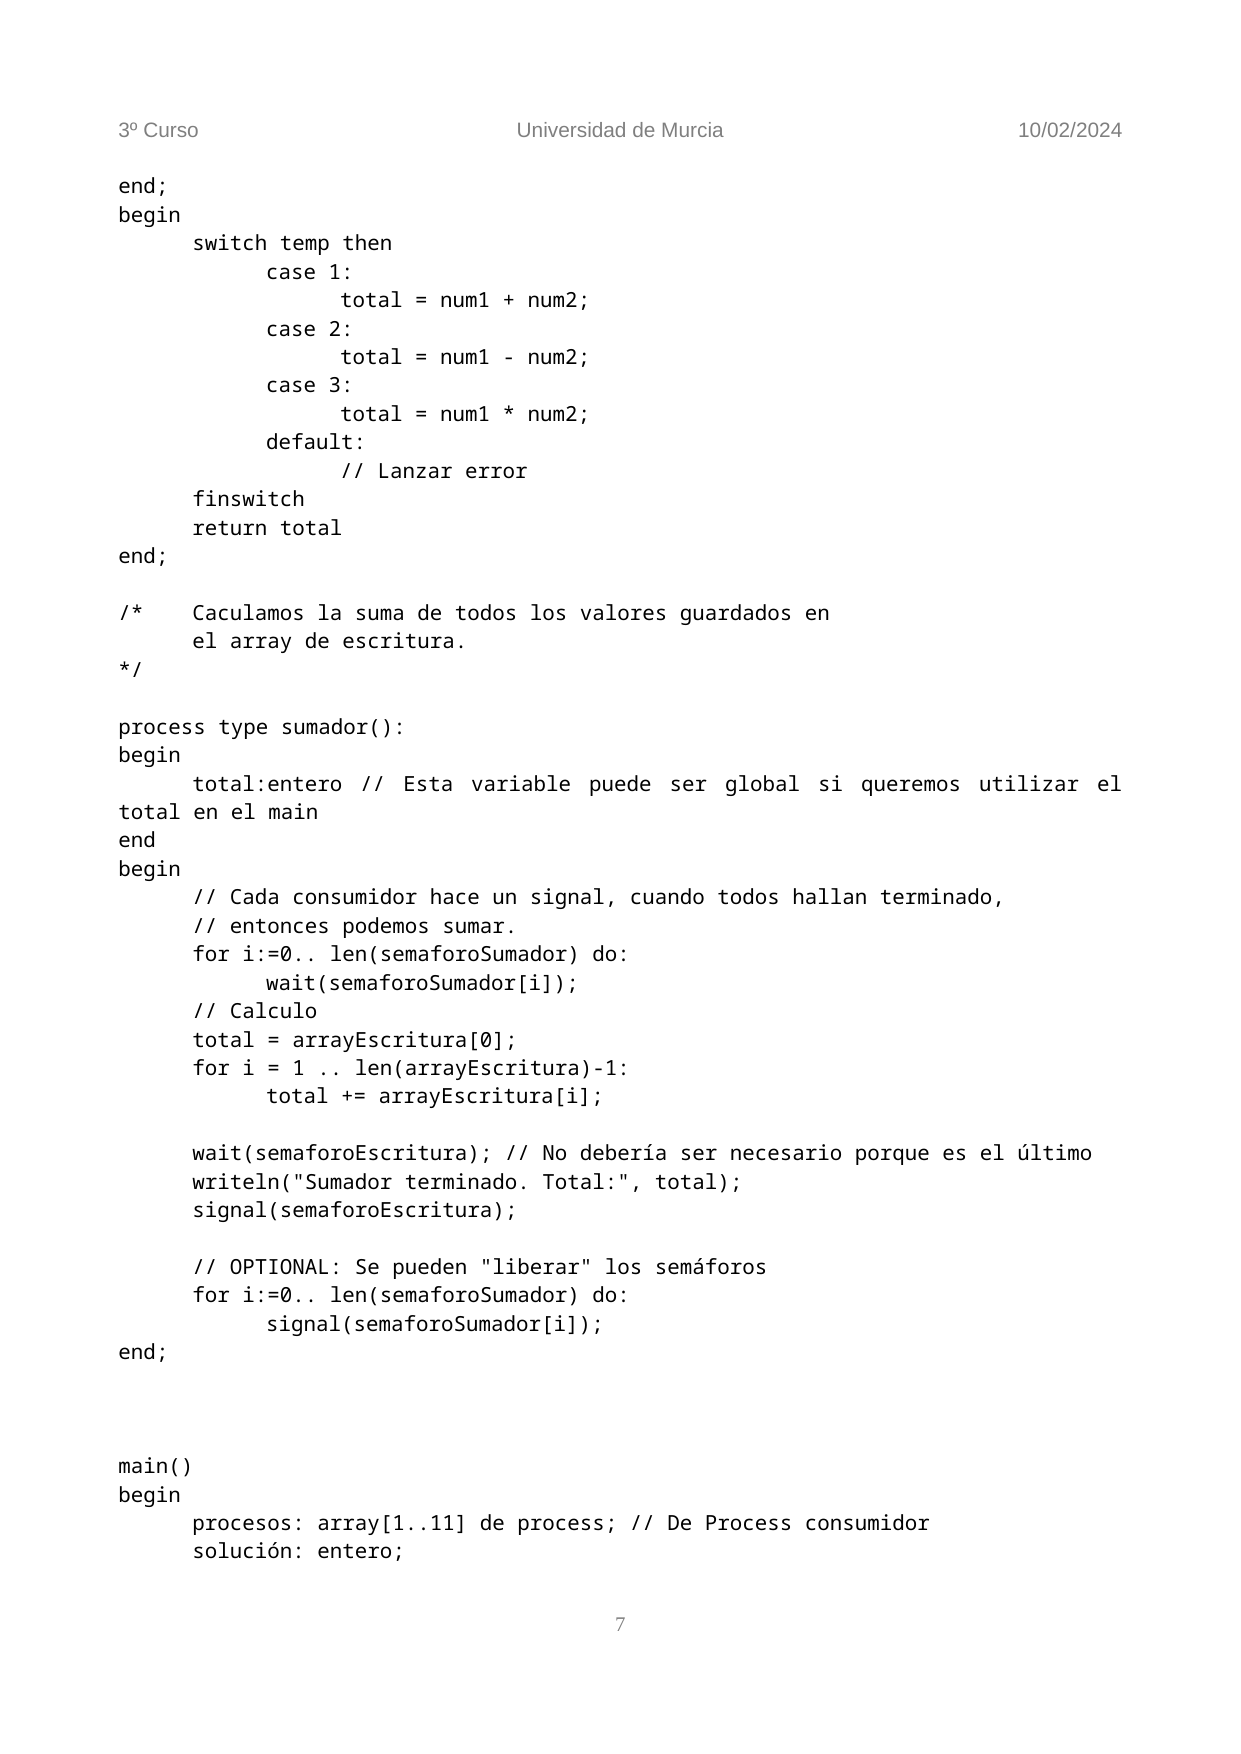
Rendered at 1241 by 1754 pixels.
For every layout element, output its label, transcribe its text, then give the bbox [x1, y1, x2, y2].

text case 2: [118, 314, 1122, 342]
text wait(semaforoEscritura); // No debería ser necesario porque es el último [118, 1138, 1122, 1167]
text begin [118, 854, 1122, 882]
text el array de escritura. [118, 627, 1122, 655]
text total = arrayEscritura[0]; [118, 1025, 1122, 1053]
text procesos: array[1..11] de process; // De Process consumidor [118, 1508, 1122, 1537]
text default: [118, 427, 1122, 456]
text for i:=0.. len(semaforoSumador) do: [118, 939, 1122, 968]
text // Cada consumidor hace un signal, cuando todos hallan terminado, [118, 882, 1122, 911]
text main() [118, 1451, 1122, 1480]
text for i = 1 .. len(arrayEscritura)-1: [118, 1053, 1122, 1082]
text end; [118, 172, 1122, 200]
text // Calculo [118, 996, 1122, 1025]
text /* Caculamos la suma de todos los valores guardados en [118, 598, 1122, 627]
text total:entero // Esta variable puede ser global si queremos utilizar el total en el main [118, 769, 1122, 826]
text solución: entero; [118, 1537, 1122, 1565]
text // entonces podemos sumar. [118, 911, 1122, 939]
text case 1: [118, 257, 1122, 285]
text end; [118, 1337, 1122, 1366]
text total = num1 + num2; [118, 285, 1122, 314]
text switch temp then [118, 228, 1122, 257]
text case 3: [118, 371, 1122, 399]
text begin [118, 200, 1122, 228]
text end [118, 826, 1122, 854]
text */ [118, 655, 1122, 683]
text signal(semaforoSumador[i]); [118, 1309, 1122, 1337]
text signal(semaforoEscritura); [118, 1195, 1122, 1224]
text process type sumador(): [118, 712, 1122, 740]
text total = num1 * num2; [118, 399, 1122, 427]
text wait(semaforoSumador[i]); [118, 968, 1122, 996]
text begin [118, 1480, 1122, 1508]
text begin [118, 740, 1122, 769]
text // Lanzar error [118, 456, 1122, 484]
text finswitch [118, 484, 1122, 513]
text return total [118, 513, 1122, 541]
text end; [118, 541, 1122, 570]
text // OPTIONAL: Se pueden "liberar" los semáforos [118, 1252, 1122, 1281]
text for i:=0.. len(semaforoSumador) do: [118, 1281, 1122, 1309]
text total = num1 - num2; [118, 342, 1122, 371]
text total += arrayEscritura[i]; [118, 1082, 1122, 1110]
text writeln("Sumador terminado. Total:", total); [118, 1167, 1122, 1195]
